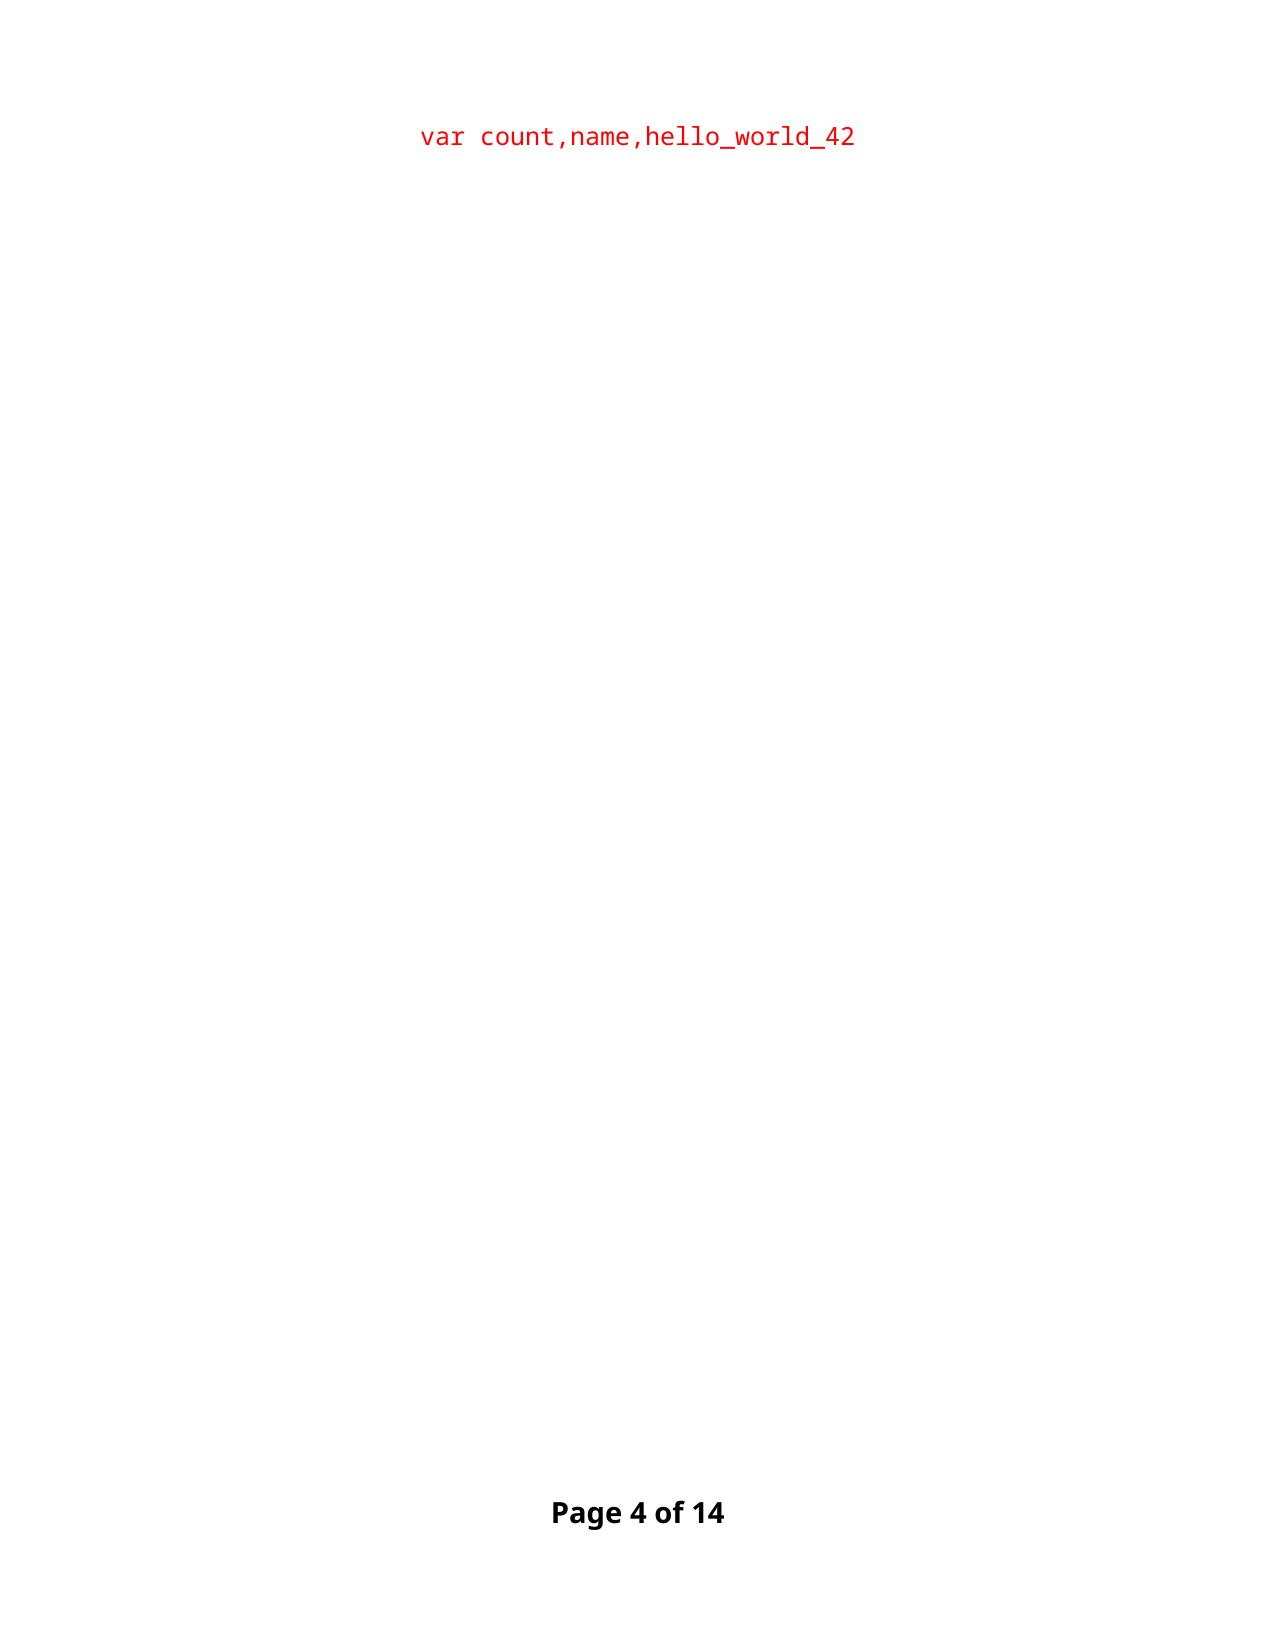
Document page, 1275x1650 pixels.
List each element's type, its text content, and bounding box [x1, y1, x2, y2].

text var count,name,hello_world_42 [118, 118, 1157, 152]
